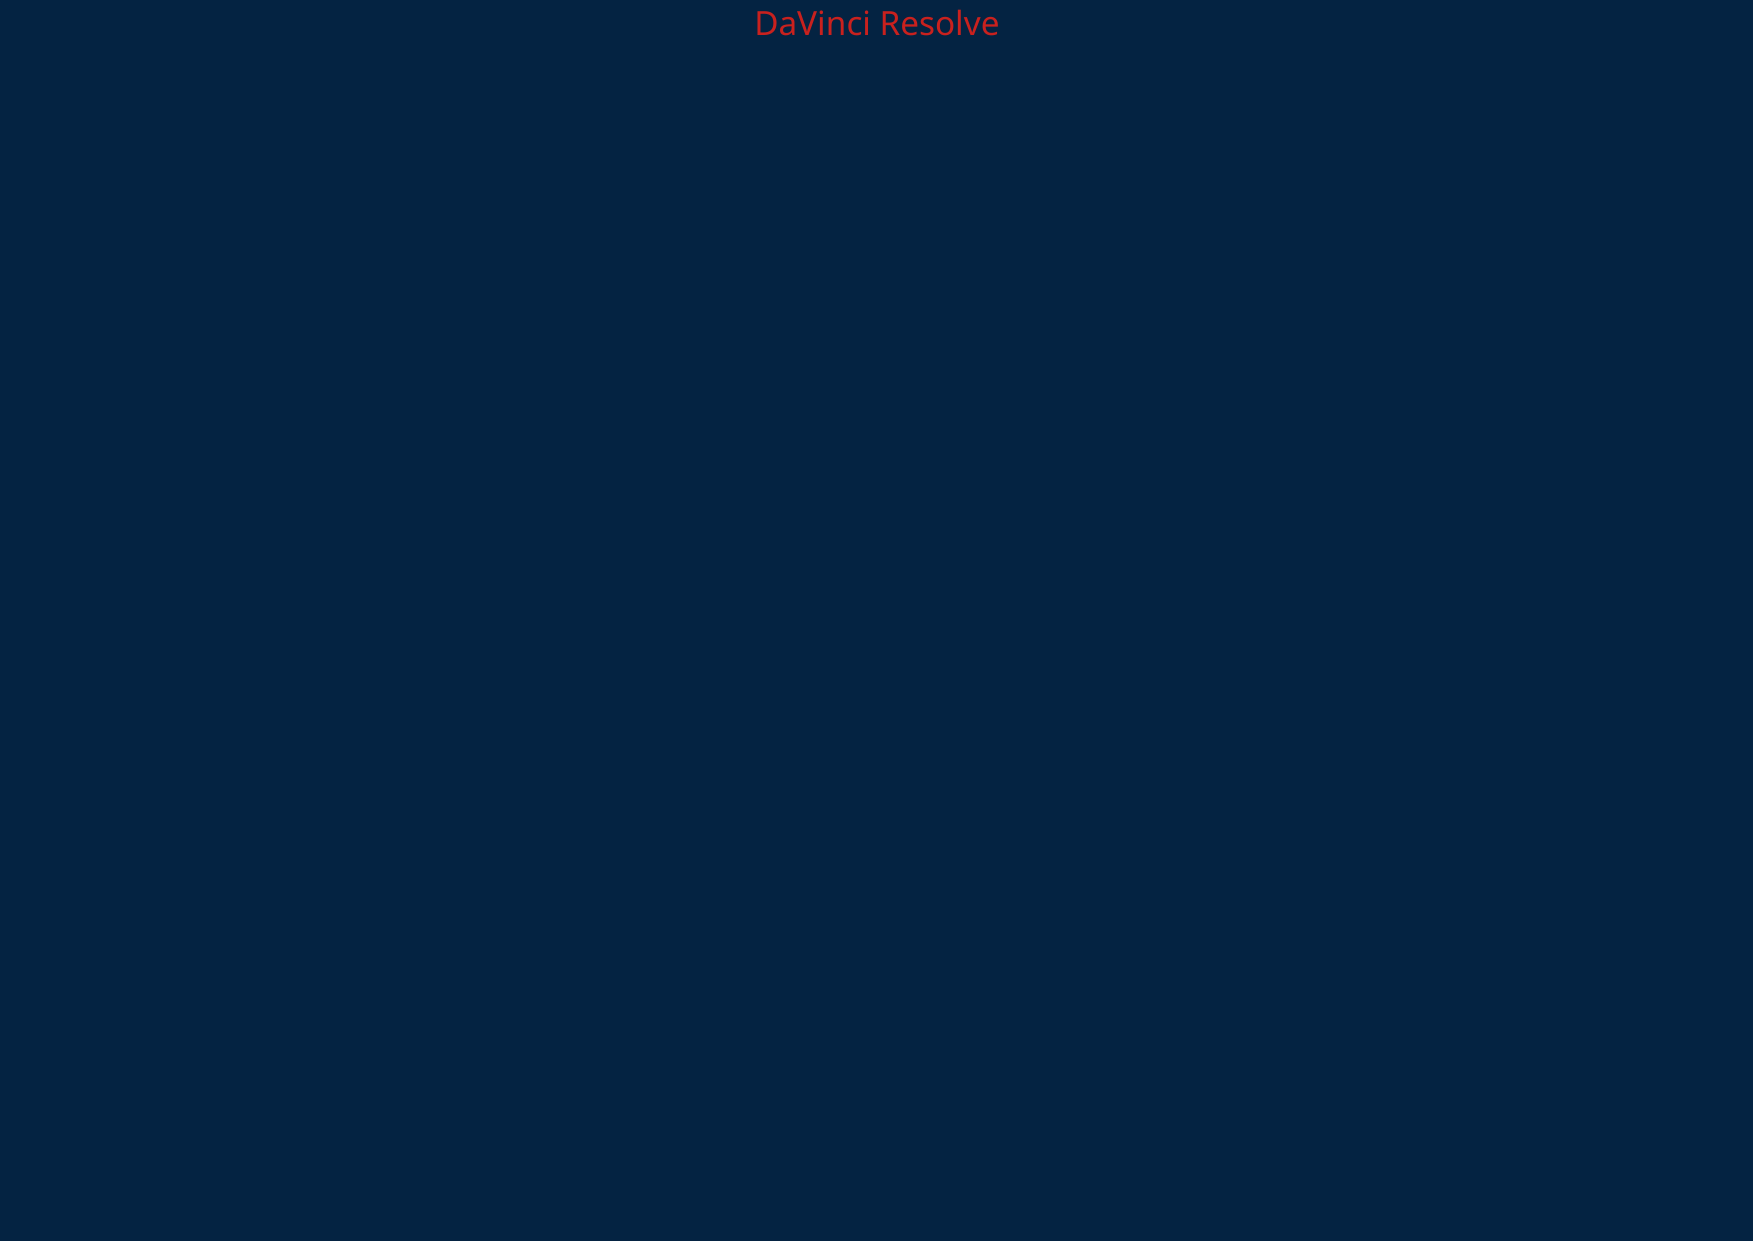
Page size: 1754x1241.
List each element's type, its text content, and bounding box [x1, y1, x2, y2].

text DaVinci Resolve [0, 0, 1753, 45]
